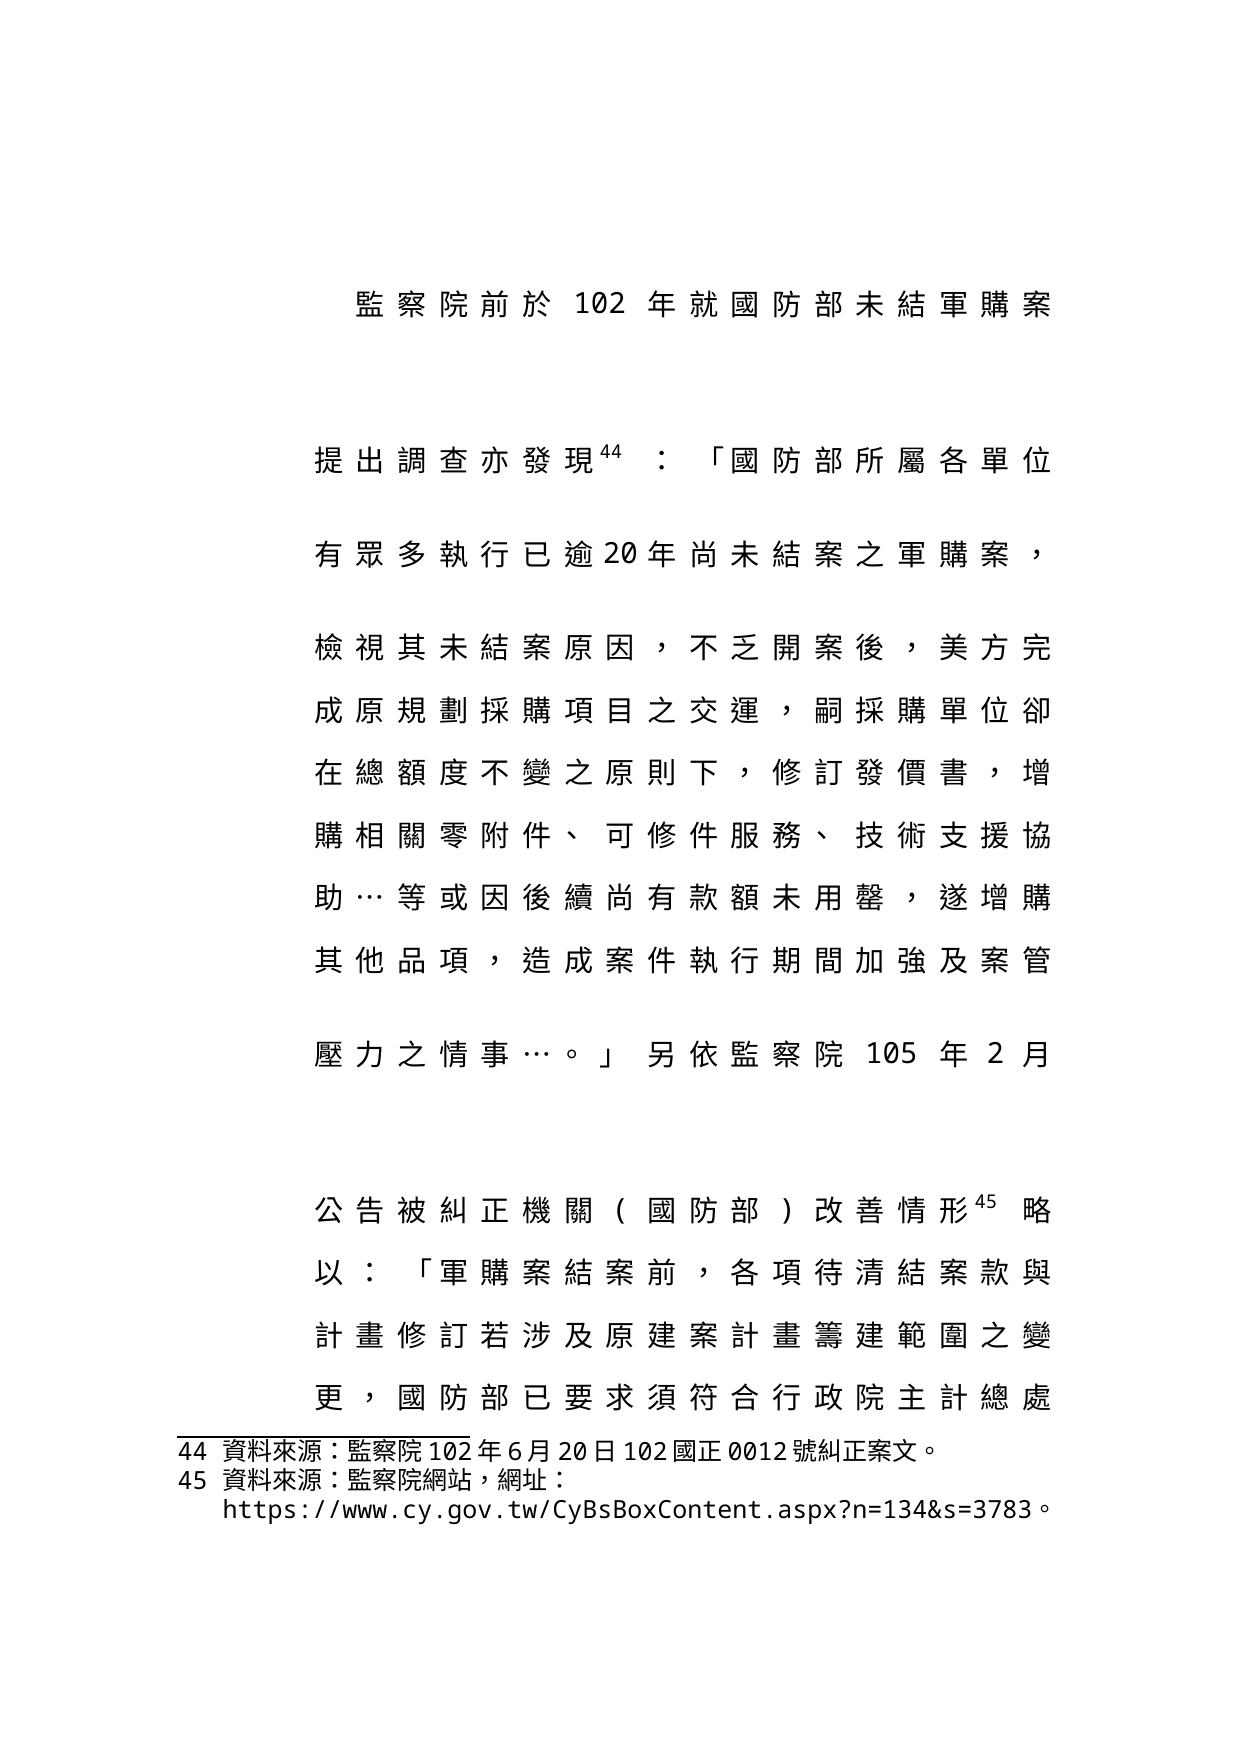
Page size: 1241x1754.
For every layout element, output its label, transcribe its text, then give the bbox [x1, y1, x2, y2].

text 監察院前於102年就國防部未結軍購案提出調查亦發現：「國防部所屬各單位有眾多執行已逾20年尚未結案之軍購案，檢視其未結案原因，不乏開案後，美方完成原規劃採購項目之交運，嗣採購單位卻在總額度不變之原則下，修訂發價書，增購相關零附件、可修件服務、技術支援協助…等或因後續尚有款額未用罄，遂增購其他品項，造成案件執行期間加強及案管壓力之情事…。」另依監察院105年2月公告被糾正機關(國防部)改善情形略以：「軍購案結案前，各項待清結案款與計畫修訂若涉及原建案計畫籌建範圍之變更，國防部已要求須符合行政院主計總處 [271, 229, 1058, 1417]
text https://www.cy.gov.tw/CyBsBoxContent.aspx?n=134&s=3783。 [177, 1496, 1063, 1525]
text 資料來源：監察院102年6月20日102國正0012號糾正案文。 [177, 1437, 1063, 1466]
text 資料來源：監察院網站，網址： [177, 1466, 1063, 1496]
